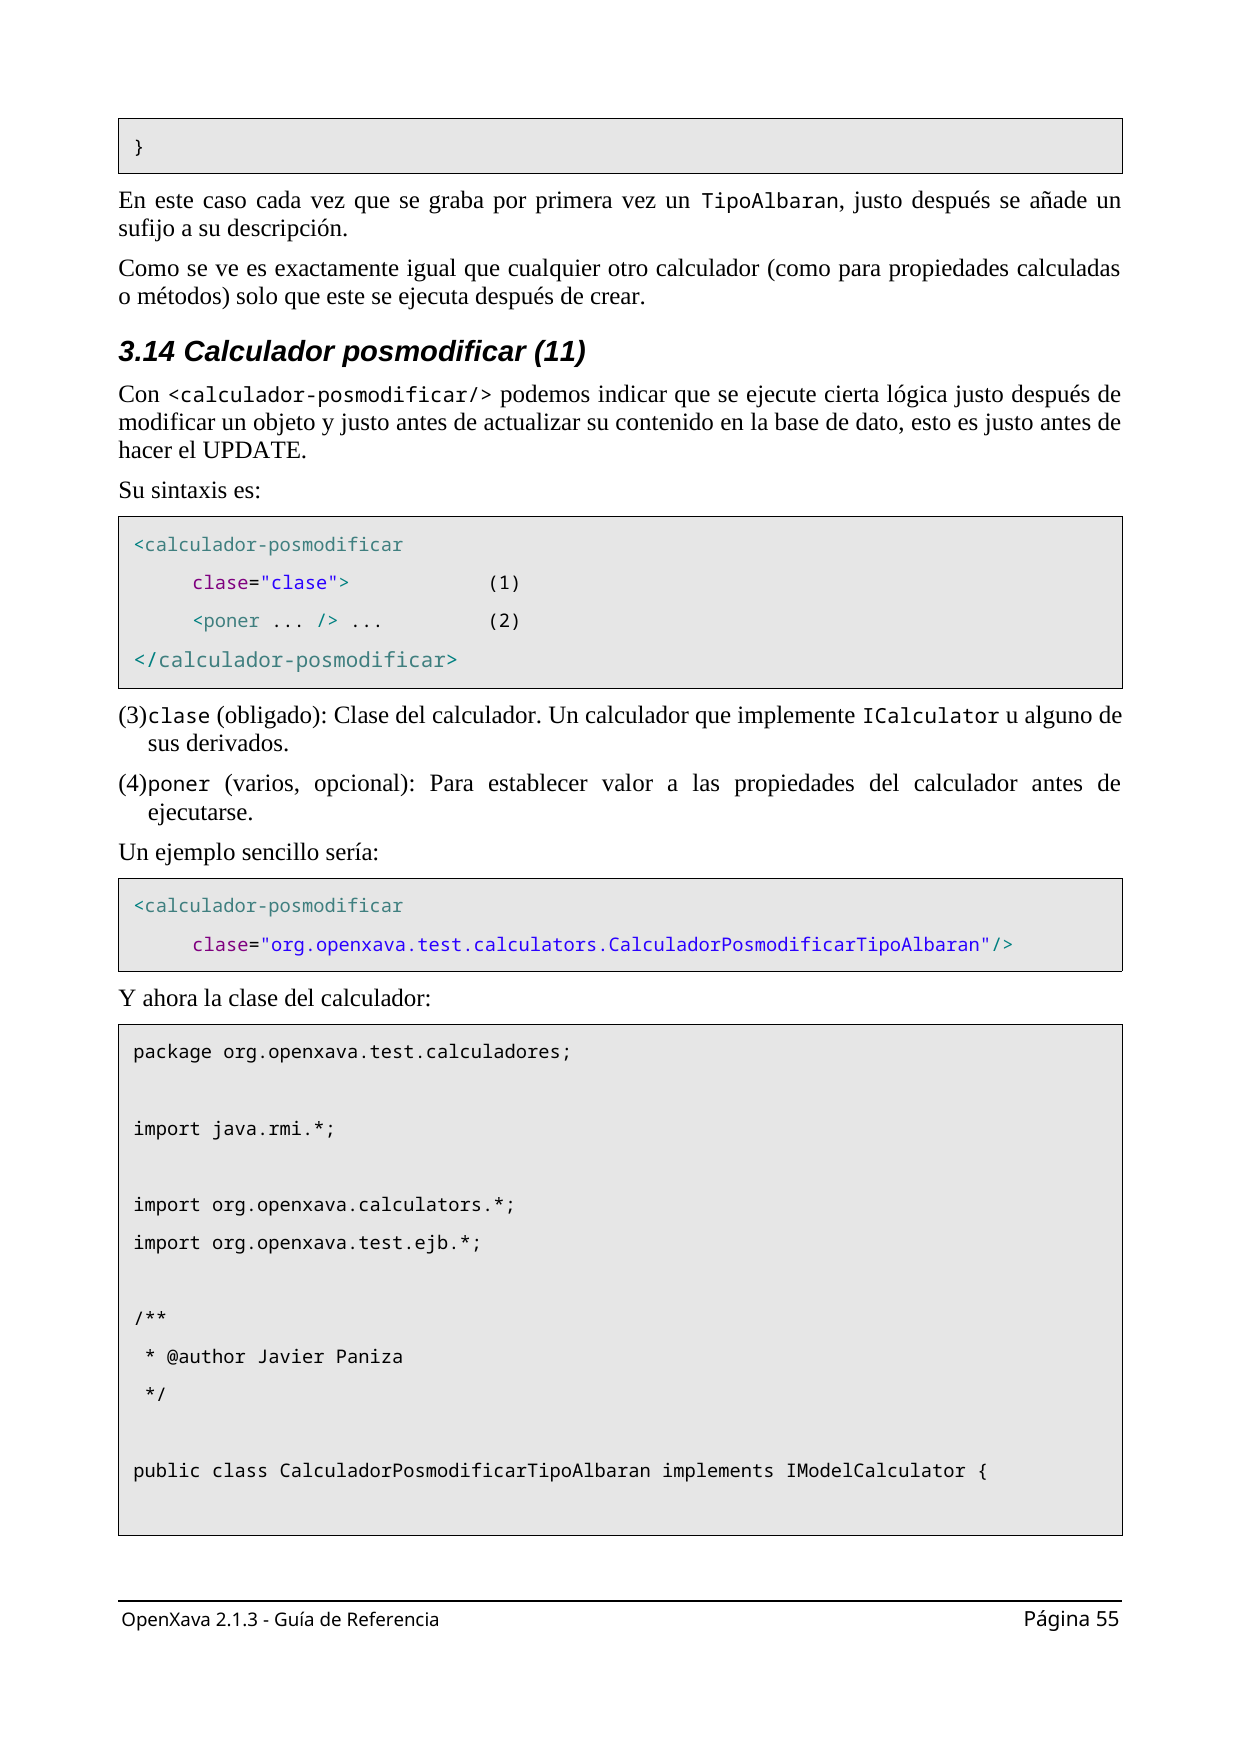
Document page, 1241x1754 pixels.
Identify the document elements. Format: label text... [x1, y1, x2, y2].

text import org.openxava.calculators.*; [119, 1176, 1122, 1214]
text </calculador-posmodificar> [119, 630, 1122, 688]
text <calculador-posmodificar [119, 879, 1122, 916]
list poner (varios, opcional): Para establecer valor a las propiedades del calculador antes de ejecutarse. [118, 769, 1122, 825]
text En este caso cada vez que se graba por primera vez un TipoAlbaran, justo después se añade un sufijo a su descripción. [118, 186, 1122, 242]
text import java.rmi.*; [119, 1100, 1122, 1138]
text Como se ve es exactamente igual que cualquier otro calculador (como para propiedades calculadas o métodos) solo que este se ejecuta después de crear. [118, 254, 1122, 310]
text Con <calculador-posmodificar/> podemos indicar que se ejecute cierta lógica justo después de modificar un objeto y justo antes de actualizar su contenido en la base de dato, esto es justo antes de hacer el UPDATE. [118, 380, 1122, 464]
text clase="clase"> (1) [119, 554, 1122, 592]
text /** [119, 1290, 1122, 1328]
text Un ejemplo sencillo sería: [118, 838, 1122, 866]
text import org.openxava.test.ejb.*; [119, 1214, 1122, 1252]
text Su sintaxis es: [118, 476, 1122, 504]
text clase="org.openxava.test.calculators.CalculadorPosmodificarTipoAlbaran"/> [119, 916, 1122, 971]
subtitle Calculador posmodificar (11) [118, 335, 1122, 367]
text Y ahora la clase del calculador: [118, 984, 1122, 1012]
text * @author Javier Paniza [119, 1328, 1122, 1366]
text } [119, 119, 1122, 173]
text <calculador-posmodificar [119, 517, 1122, 554]
text package org.openxava.test.calculadores; [119, 1025, 1122, 1062]
text <poner ... /> ... (2) [119, 592, 1122, 630]
text public class CalculadorPosmodificarTipoAlbaran implements IModelCalculator { [119, 1442, 1122, 1480]
text */ [119, 1366, 1122, 1404]
list clase (obligado): Clase del calculador. Un calculador que implemente ICalculator u alguno de sus derivados. [118, 701, 1122, 757]
